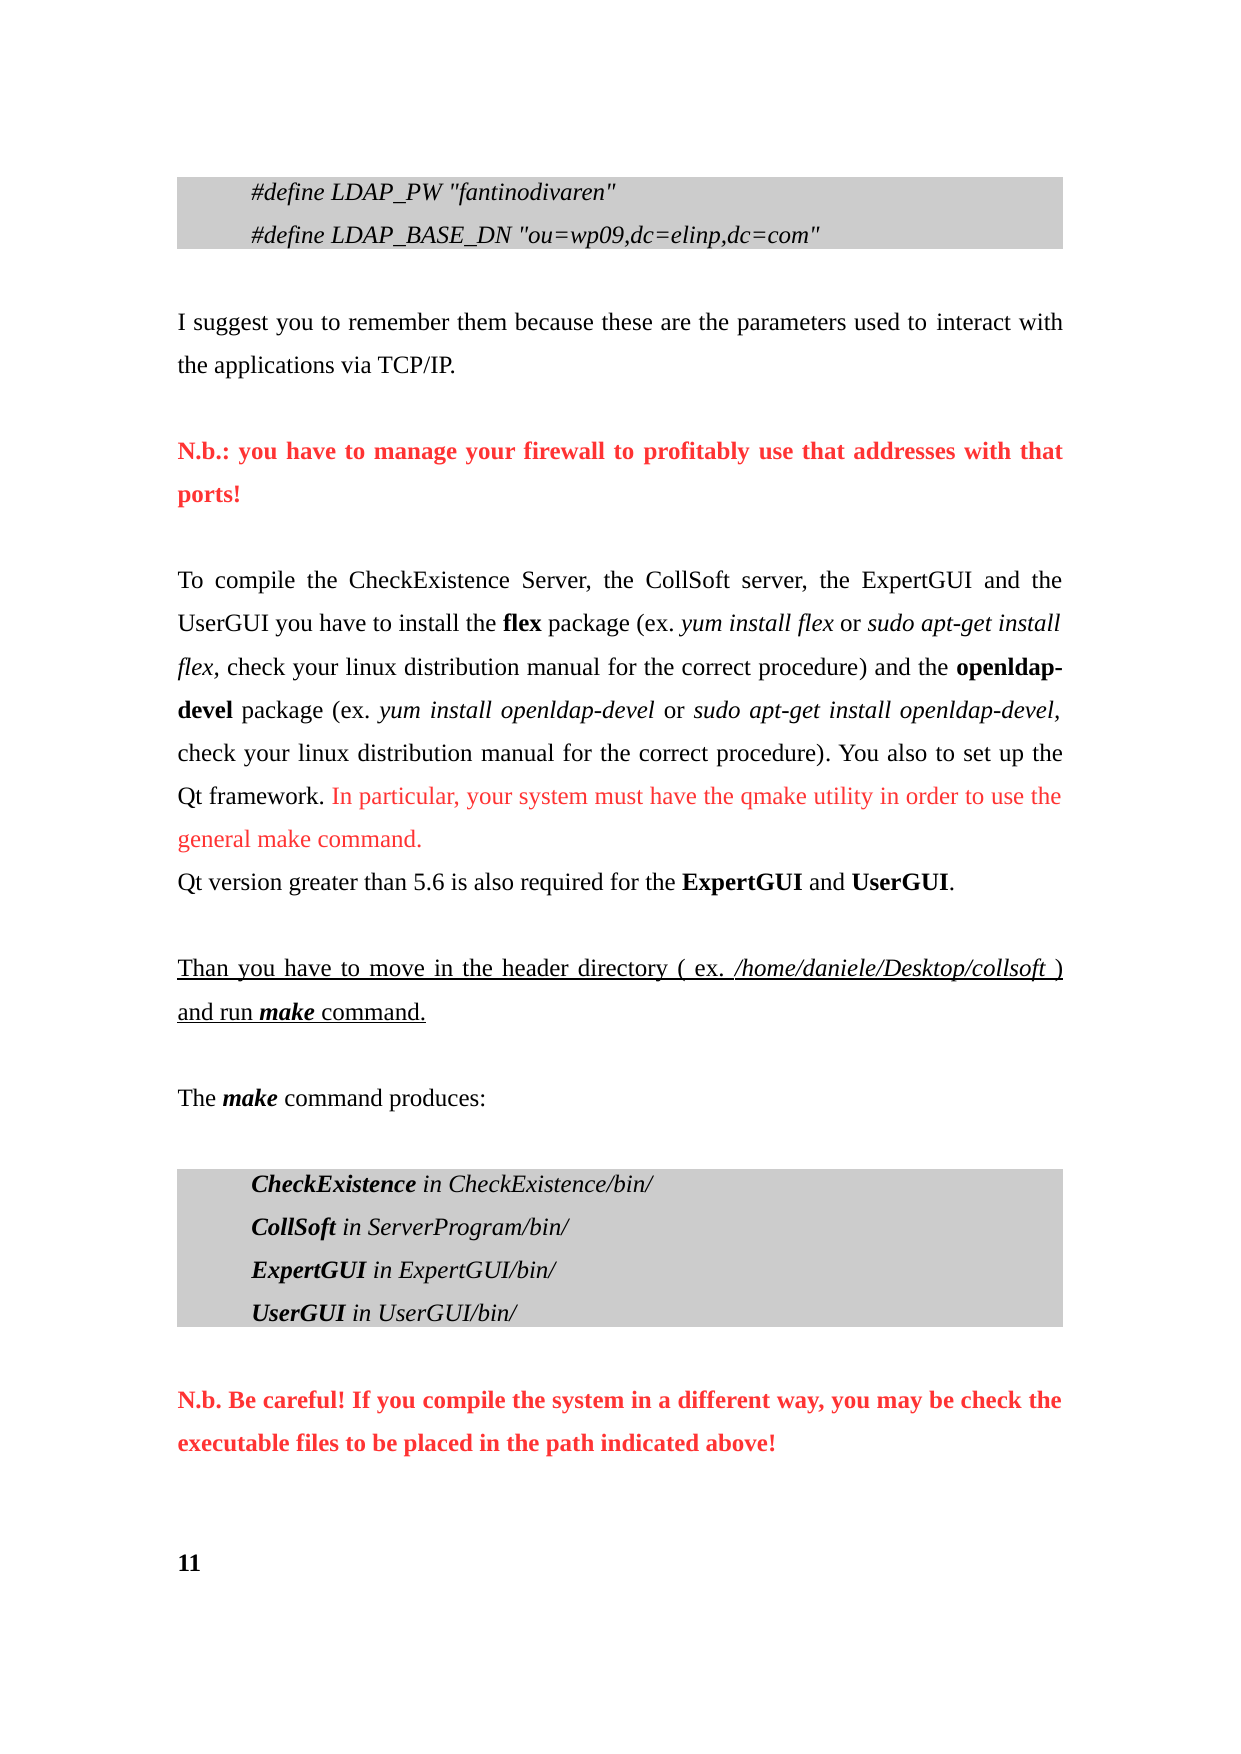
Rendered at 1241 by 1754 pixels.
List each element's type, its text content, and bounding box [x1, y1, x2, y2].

text I suggest you to remember them because these are the parameters used to interact with the applications via TCP/IP. [177, 307, 1063, 378]
text CollSoft in ServerProgram/bin/ [177, 1212, 1063, 1241]
text Than you have to move in the header directory ( ex. /home/daniele/Desktop/collsoft ) [177, 953, 1063, 978]
text Qt version greater than 5.6 is also required for the ExpertGUI and UserGUI. [177, 867, 1063, 896]
text To compile the CheckExistence Server, the CollSoft server, the ExpertGUI and the UserGUI you have to install the flex package (ex. yum install flex or sudo apt-get install flex, check your linux distribution manual for the correct procedure) and the openldap-devel package (ex. yum install openldap-devel or sudo apt-get install openldap-devel, check your linux distribution manual for the correct procedure). You also to set up the Qt framework. In particular, your system must have the qmake utility in order to use the general make command. [177, 565, 1063, 853]
text #define LDAP_BASE_DN "ou=wp09,dc=elinp,dc=com" [177, 220, 1063, 249]
text CheckExistence in CheckExistence/bin/ [177, 1169, 1063, 1198]
text ExpertGUI in ExpertGUI/bin/ [177, 1255, 1063, 1284]
text The make command produces: [177, 1083, 1063, 1112]
text N.b. Be careful! If you compile the system in a different way, you may be check the executable files to be placed in the path indicated above! [177, 1385, 1063, 1457]
text N.b.: you have to manage your firewall to profitably use that addresses with that ports! [177, 436, 1063, 508]
text and run make command. [177, 979, 1063, 1025]
text #define LDAP_PW "fantinodivaren" [177, 177, 1063, 206]
text UserGUI in UserGUI/bin/ [177, 1298, 1063, 1327]
